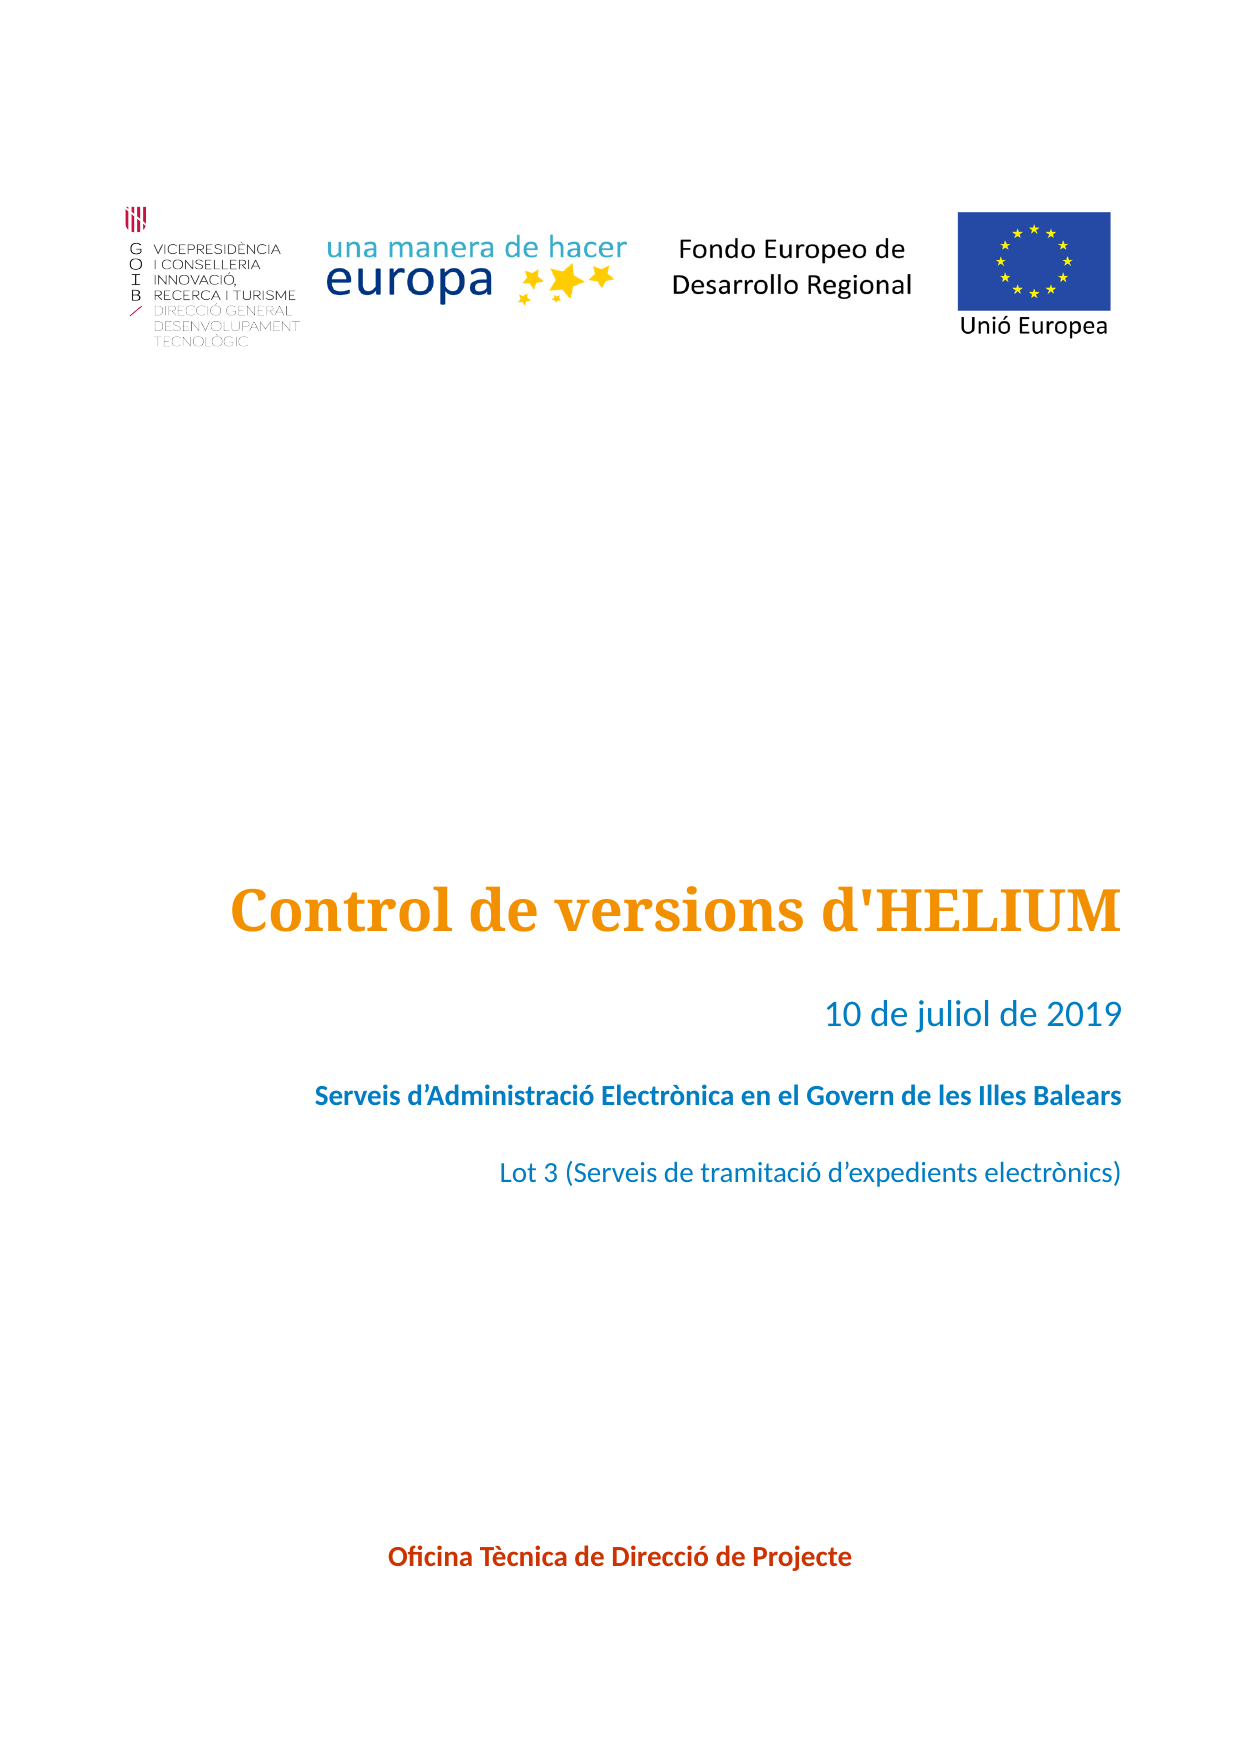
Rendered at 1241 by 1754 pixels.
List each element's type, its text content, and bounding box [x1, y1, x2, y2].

picture [118, 202, 308, 351]
picture [321, 202, 1122, 352]
text Lot 3 (Serveis de tramitació d’expedients electrònics) [118, 1154, 1122, 1189]
text Control de versions d'HELIUM [118, 869, 1122, 949]
text 10 de juliol de 2019 [118, 990, 1122, 1036]
text Serveis d’Administració Electrònica en el Govern de les Illes Balears [118, 1077, 1122, 1113]
text Oficina Tècnica de Direcció de Projecte [118, 1538, 1122, 1574]
